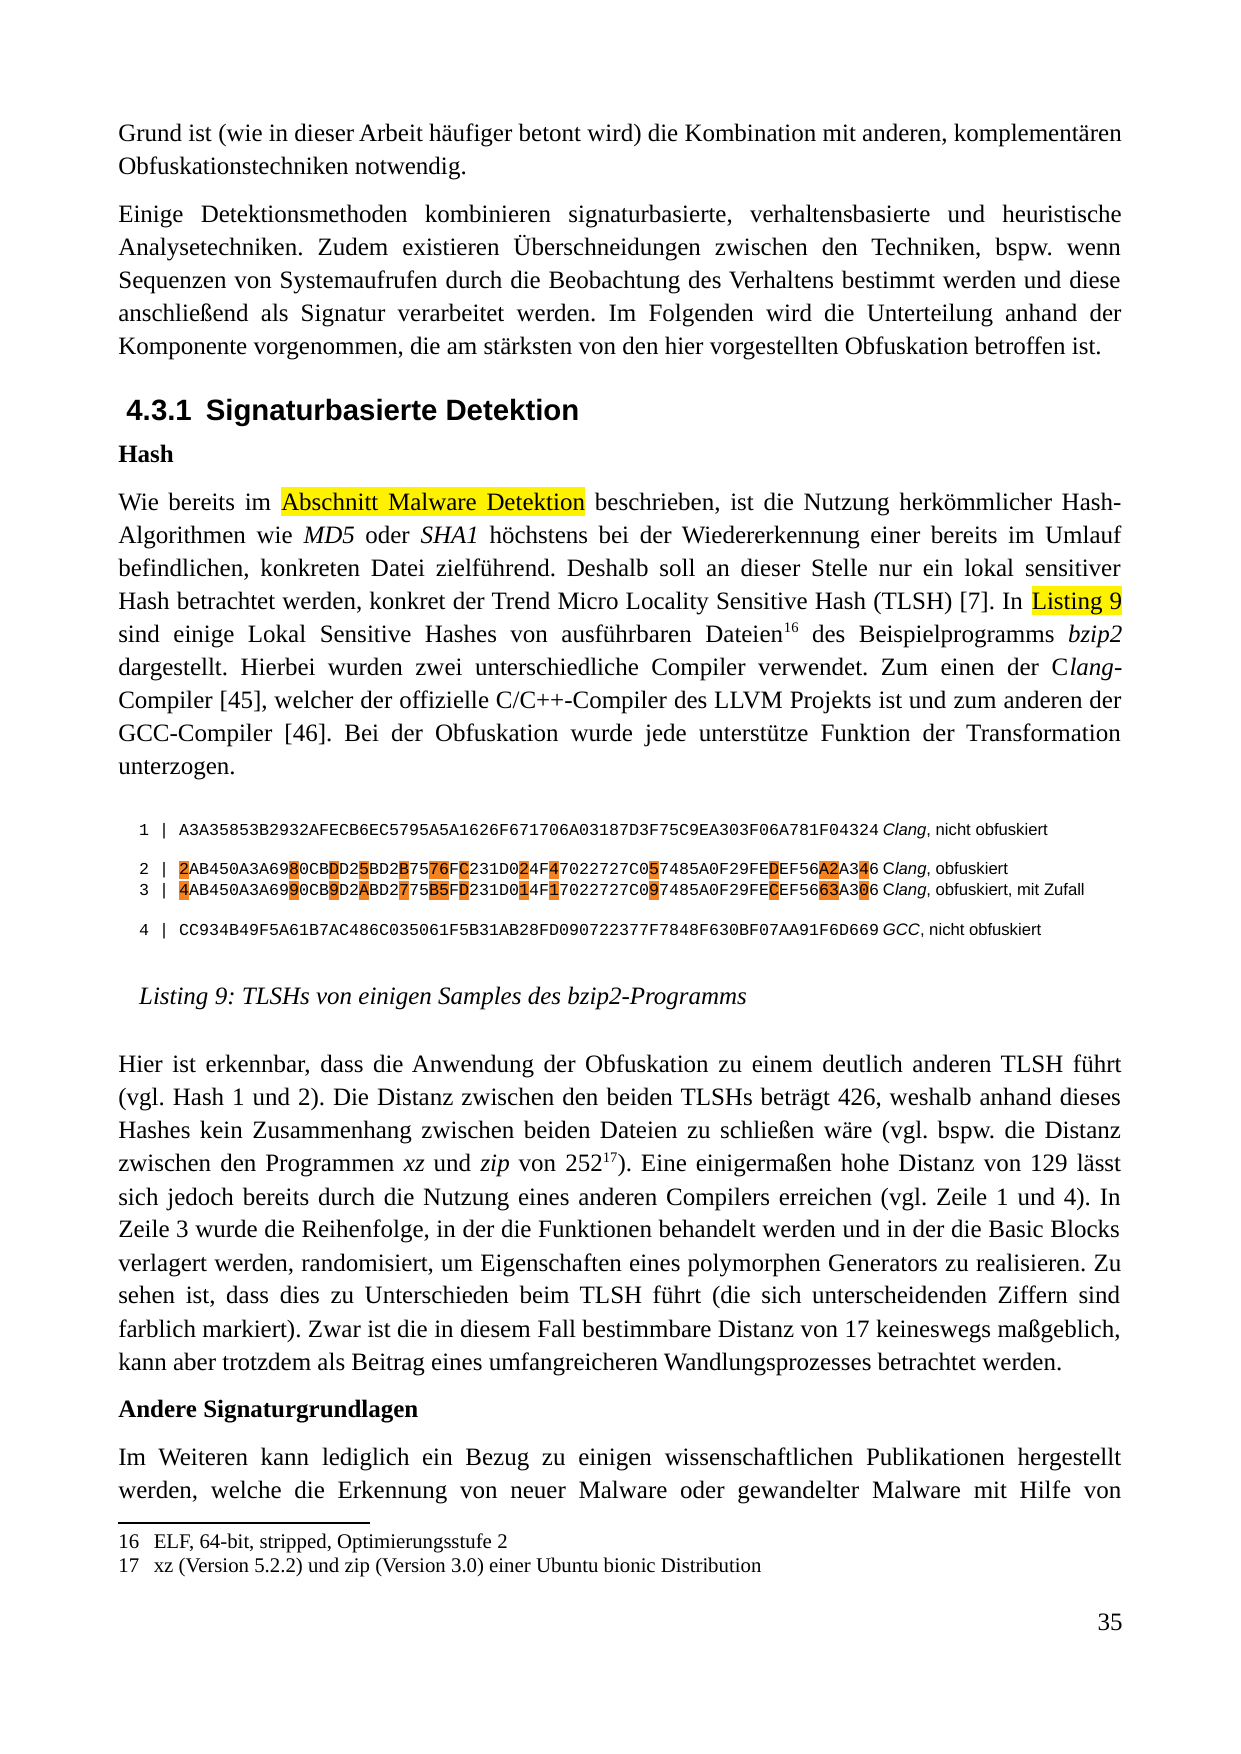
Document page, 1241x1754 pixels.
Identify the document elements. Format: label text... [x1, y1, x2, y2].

list CC934B49F5A61B7AC486C035061F5B31AB28FD090722377F7848F630BF07AA91F6D669 GCC, nicht obfuskiert [139, 919, 1107, 940]
text Wie bereits im Abschnitt Malware Detektion beschrieben, ist die Nutzung herkömmlicher Hash-Algorithmen wie MD5 oder SHA1 höchstens bei der Wiedererkennung einer bereits im Umlauf befindlichen, konkreten Datei zielführend. Deshalb soll an dieser Stelle nur ein lokal sensitiver Hash betrachtet werden, konkret der Trend Micro Locality Sensitive Hash (TLSH) [7]. In Listing 9 sind einige Lokal Sensitive Hashes von ausführbaren Dateien des Beispielprogramms bzip2 dargestellt. Hierbei wurden zwei unterschiedliche Compiler verwendet. Zum einen der Clang-Compiler [45], welcher der offizielle C/C++-Compiler des LLVM Projekts ist und zum anderen der GCC-Compiler [46]. Bei der Obfuskation wurde jede unterstütze Funktion der Transformation unterzogen. [118, 487, 1122, 780]
list A3A35853B2932AFECB6EC5795A5A1626F671706A03187D3F75C9EA303F06A781F04324 Clang, nicht obfuskiert [139, 819, 1107, 840]
text Hash [118, 439, 1122, 468]
text Einige Detektionsmethoden kombinieren signaturbasierte, verhaltensbasierte und heuristische Analysetechniken. Zudem existieren Überschneidungen zwischen den Techniken, bspw. wenn Sequenzen von Systemaufrufen durch die Beobachtung des Verhaltens bestimmt werden und diese anschließend als Signatur verarbeitet werden. Im Folgenden wird die Unterteilung anhand der Komponente vorgenommen, die am stärksten von den hier vorgestellten Obfuskation betroffen ist. [118, 199, 1122, 359]
list Listing 9: TLSHs von einigen Samples des bzip2-Programms [139, 981, 1107, 1010]
text Andere Signaturgrundlagen [118, 1394, 1122, 1423]
list 4AB450A3A6990CB9D2ABD2775B5FD231D014F17022727C097485A0F29FECEF5663A306 Clang, obfuskiert, mit Zufall [139, 879, 1107, 900]
text xz (Version 5.2.2) und zip (Version 3.0) einer Ubuntu bionic Distribution [118, 1553, 1122, 1577]
text Hier ist erkennbar, dass die Anwendung der Obfuskation zu einem deutlich anderen TLSH führt (vgl. Hash 1 und 2). Die Distanz zwischen den beiden TLSHs beträgt 426, weshalb anhand dieses Hashes kein Zusammenhang zwischen beiden Dateien zu schließen wäre (vgl. bspw. die Distanz zwischen den Programmen xz und zip von 252). Eine einigermaßen hohe Distanz von 129 lässt sich jedoch bereits durch die Nutzung eines anderen Compilers erreichen (vgl. Zeile 1 und 4). In Zeile 3 wurde die Reihenfolge, in der die Funktionen behandelt werden und in der die Basic Blocks verlagert werden, randomisiert, um Eigenschaften eines polymorphen Generators zu realisieren. Zu sehen ist, dass dies zu Unterschieden beim TLSH führt (die sich unterscheidenden Ziffern sind farblich markiert). Zwar ist die in diesem Fall bestimmbare Distanz von 17 keineswegs maßgeblich, kann aber trotzdem als Beitrag eines umfangreicheren Wandlungsprozesses betrachtet werden. [118, 1049, 1122, 1375]
text Im Weiteren kann lediglich ein Bezug zu einigen wissenschaftlichen Publikationen hergestellt werden, welche die Erkennung von neuer Malware oder gewandelter Malware mit Hilfe von [118, 1442, 1122, 1504]
text Grund ist (wie in dieser Arbeit häufiger betont wird) die Kombination mit anderen, komplementären Obfuskationstechniken notwendig. [118, 118, 1122, 180]
subtitle Signaturbasierte Detektion [118, 393, 1122, 427]
list 2AB450A3A6980CBDD25BD2B7576FC231D024F47022727C057485A0F29FEDEF56A2A346 Clang, obfuskiert [139, 859, 1107, 879]
text ELF, 64-bit, stripped, Optimierungsstufe 2 [118, 1529, 1122, 1553]
